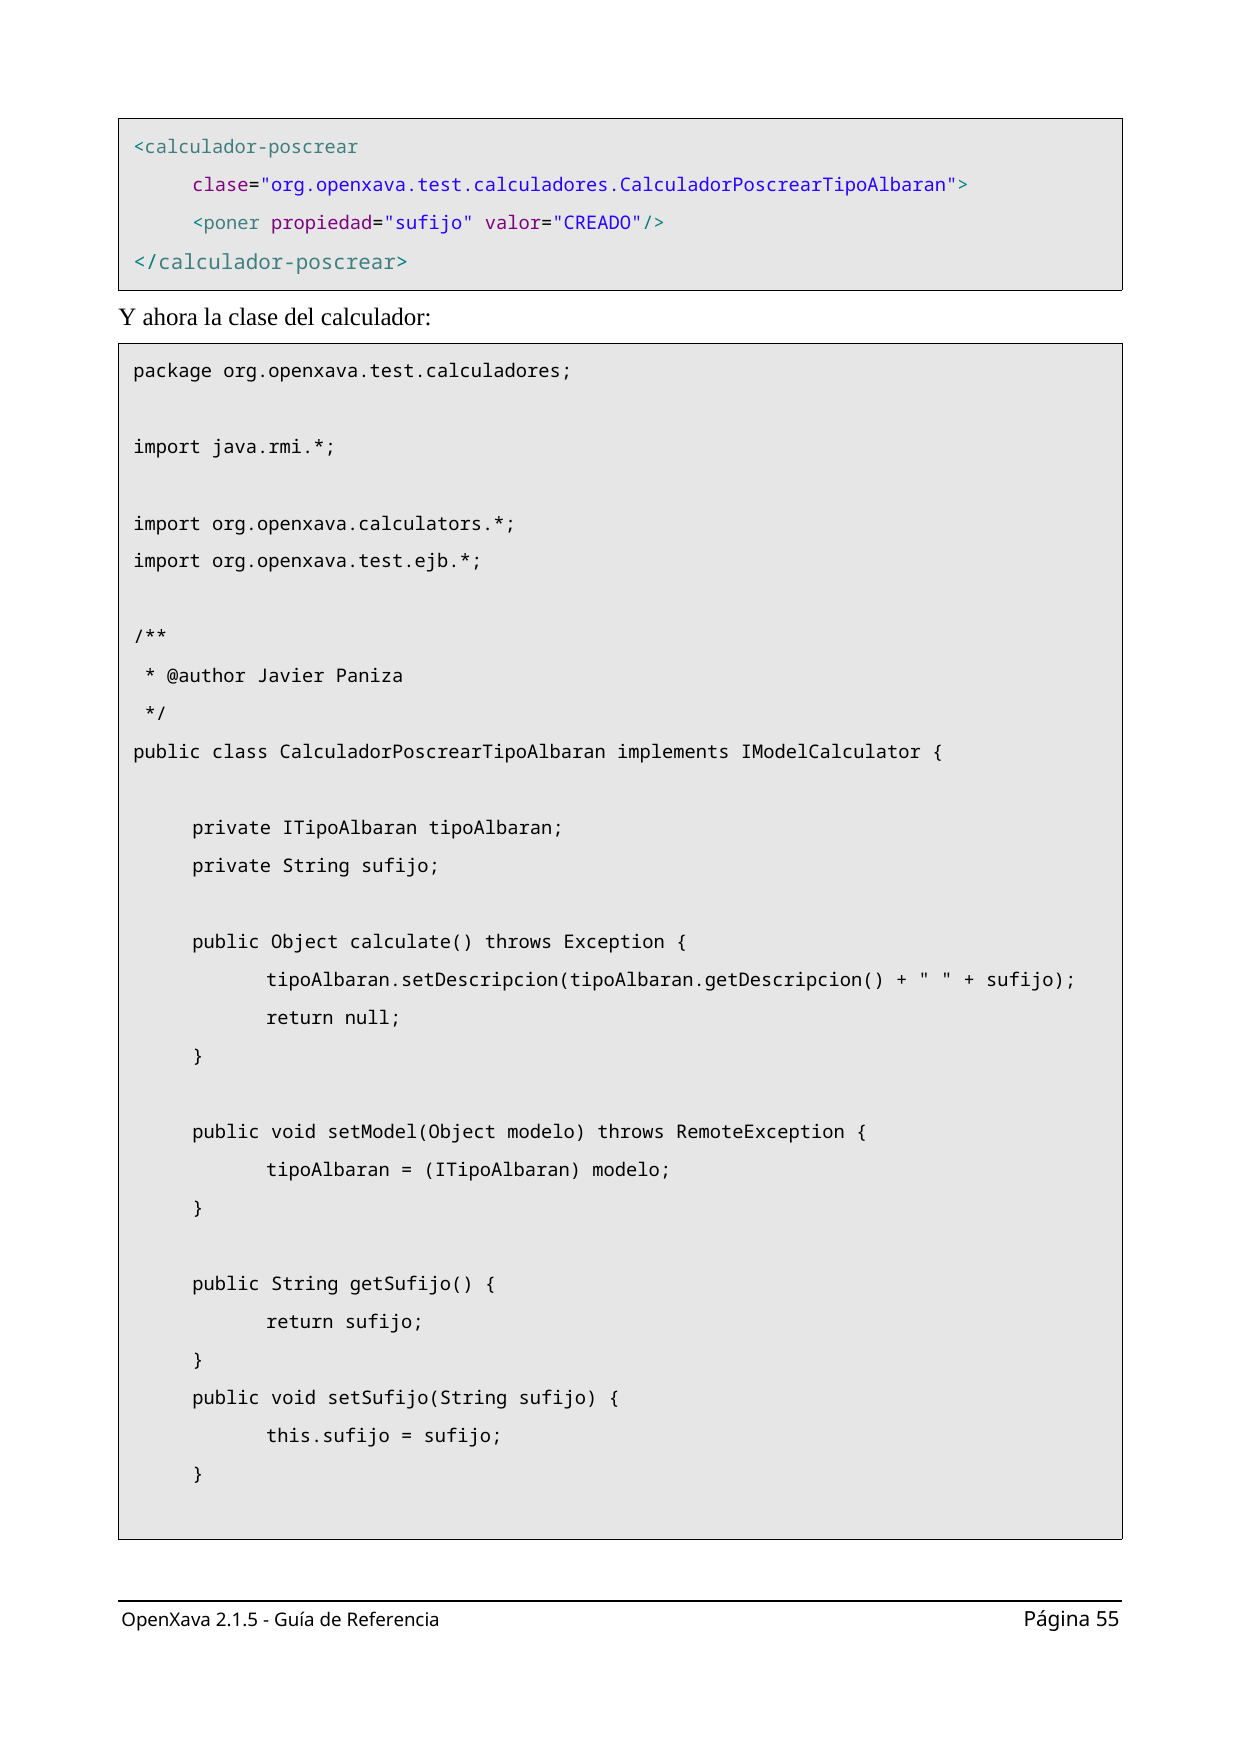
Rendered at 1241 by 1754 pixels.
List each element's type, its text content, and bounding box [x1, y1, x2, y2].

text import java.rmi.*; [119, 419, 1122, 457]
text } [119, 1331, 1122, 1369]
text import org.openxava.calculators.*; [119, 495, 1122, 533]
text this.sufijo = sufijo; [119, 1407, 1122, 1446]
text clase="org.openxava.test.calculadores.CalculadorPoscrearTipoAlbaran"> [119, 156, 1122, 194]
text package org.openxava.test.calculadores; [119, 344, 1122, 381]
text } [119, 1027, 1122, 1065]
text public void setModel(Object modelo) throws RemoteException { [119, 1103, 1122, 1141]
text } [119, 1446, 1122, 1483]
text */ [119, 685, 1122, 723]
text </calculador-poscrear> [119, 232, 1122, 290]
text tipoAlbaran = (ITipoAlbaran) modelo; [119, 1141, 1122, 1179]
text private ITipoAlbaran tipoAlbaran; [119, 799, 1122, 837]
text public class CalculadorPoscrearTipoAlbaran implements IModelCalculator { [119, 723, 1122, 761]
text import org.openxava.test.ejb.*; [119, 533, 1122, 571]
text return null; [119, 989, 1122, 1027]
text private String sufijo; [119, 837, 1122, 875]
text <poner propiedad="sufijo" valor="CREADO"/> [119, 194, 1122, 232]
text public void setSufijo(String sufijo) { [119, 1369, 1122, 1407]
text public String getSufijo() { [119, 1255, 1122, 1293]
text * @author Javier Paniza [119, 647, 1122, 685]
text <calculador-poscrear [119, 119, 1122, 156]
text tipoAlbaran.setDescripcion(tipoAlbaran.getDescripcion() + " " + sufijo); [119, 951, 1122, 989]
text /** [119, 609, 1122, 647]
text Y ahora la clase del calculador: [118, 303, 1122, 330]
text return sufijo; [119, 1293, 1122, 1331]
text public Object calculate() throws Exception { [119, 913, 1122, 951]
text } [119, 1179, 1122, 1217]
